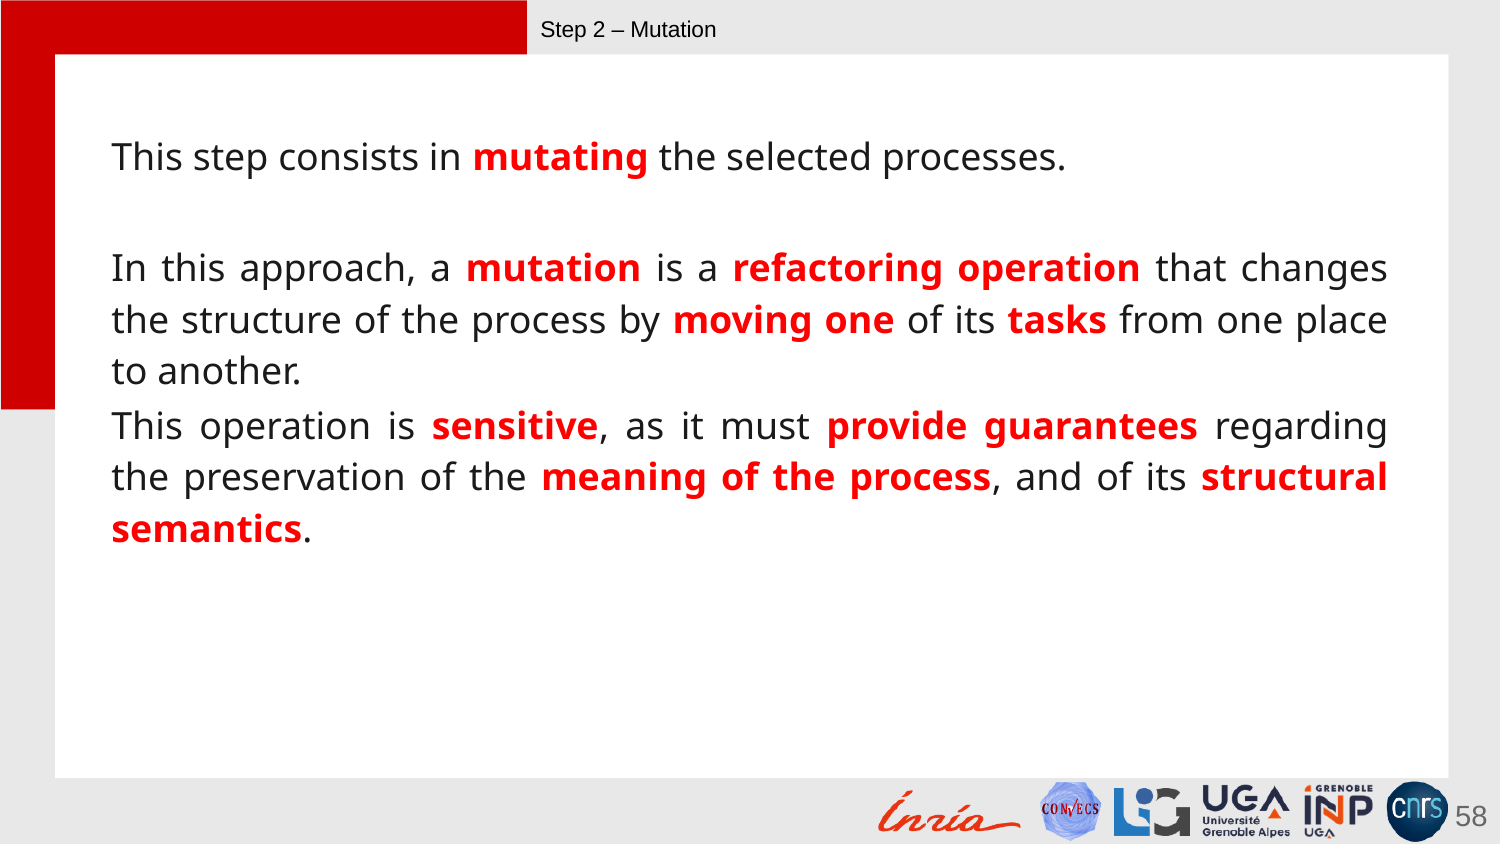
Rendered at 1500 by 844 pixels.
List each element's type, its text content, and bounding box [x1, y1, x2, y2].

text_box 58 [1438, 784, 1500, 844]
text_box This operation is sensitive, as it must provide guarantees regarding the preservation of the meaning of the process, and of its structural semantics. [96, 379, 1404, 566]
title Step 2 – Mutation [525, 0, 1165, 58]
text_box In this approach, a mutation is a refactoring operation that changes the structure of the process by moving one of its tasks from one place to another. [96, 222, 1404, 379]
text_box This step consists in mutating the selected processes. [96, 111, 1404, 193]
picture [0, 0, 1500, 844]
